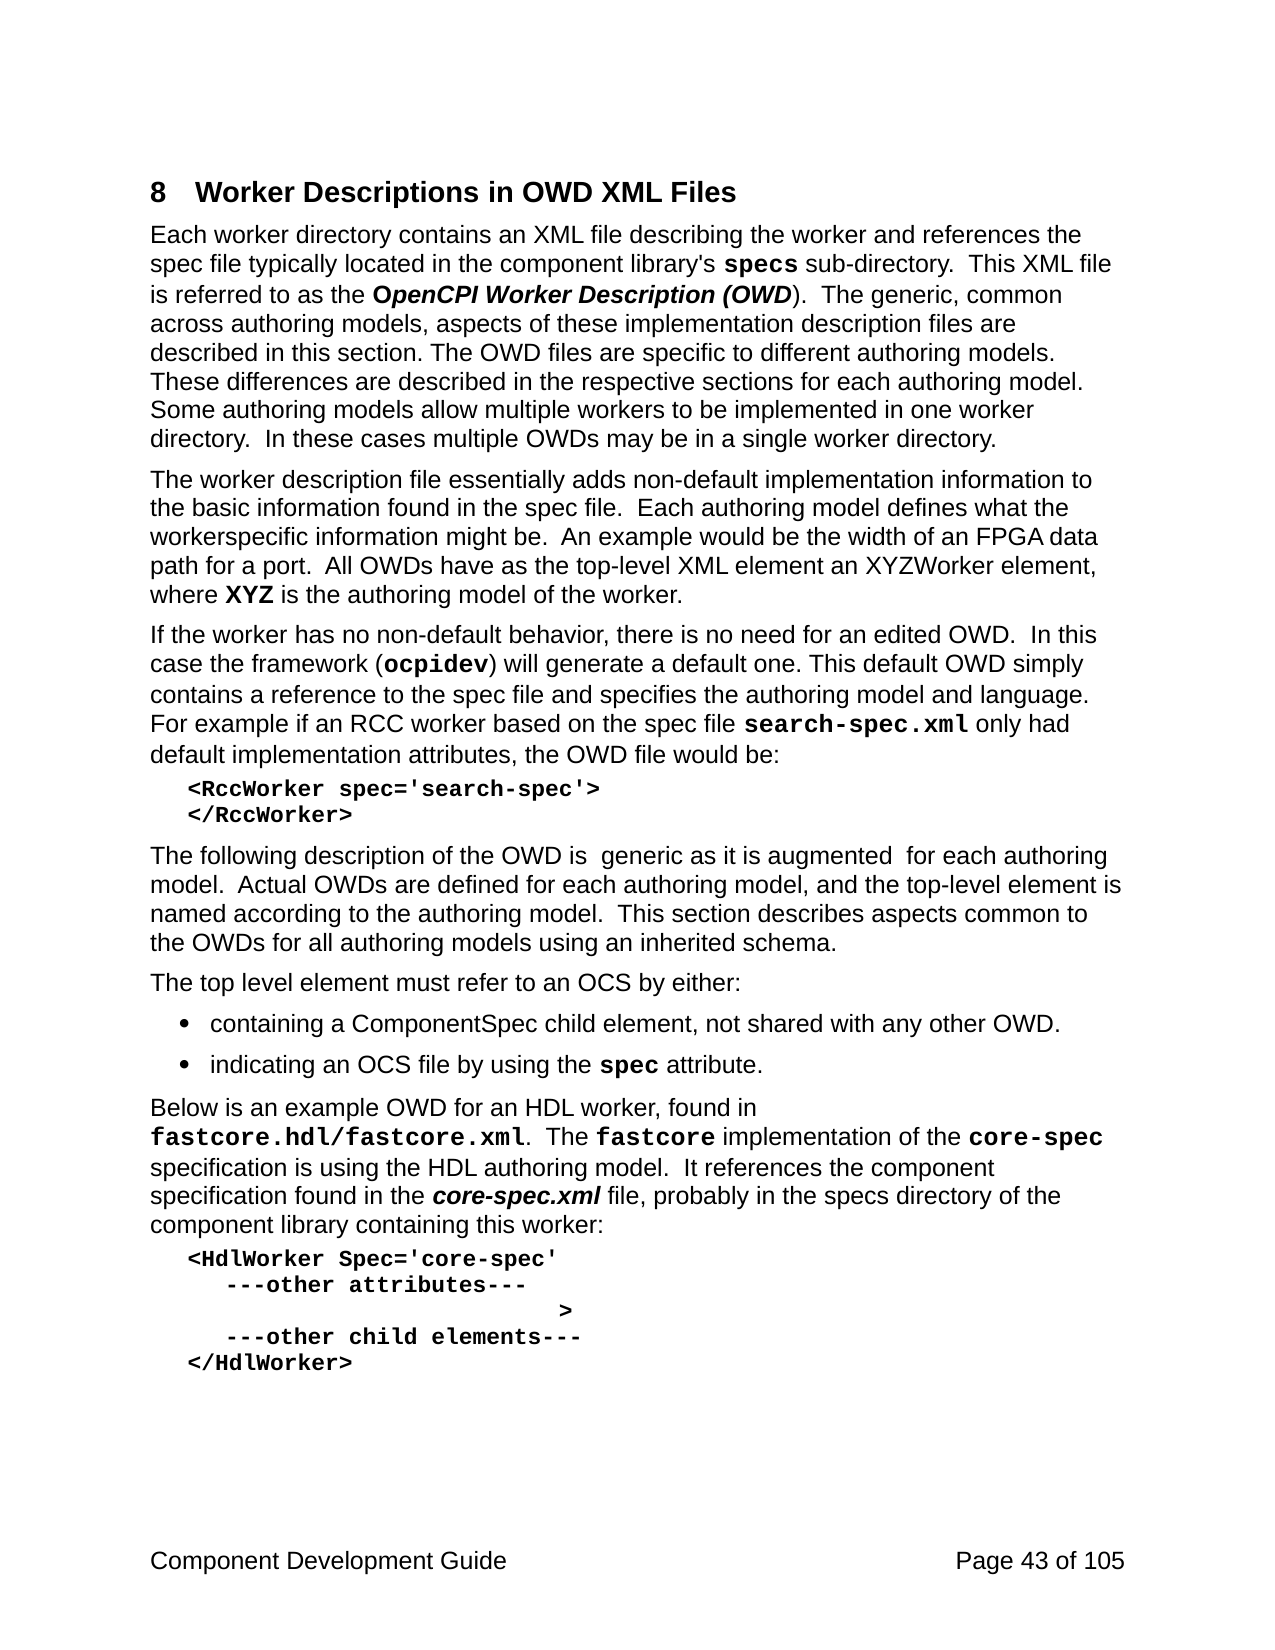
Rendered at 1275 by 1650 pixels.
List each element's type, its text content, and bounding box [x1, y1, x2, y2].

text The following description of the OWD is generic as it is augmented for each authoring model. Actual OWDs are defined for each authoring model, and the top-level element is named according to the authoring model. This section describes aspects common to the OWDs for all authoring models using an inherited schema. [150, 841, 1125, 956]
list indicating an OCS file by using the spec attribute. [180, 1050, 1125, 1081]
text Below is an example OWD for an HDL worker, found in fastcore.hdl/fastcore.xml. The fastcore implementation of the core-spec specification is using the HDL authoring model. It references the component specification found in the core-spec.xml file, probably in the specs directory of the component library containing this worker: [150, 1093, 1125, 1239]
text If the worker has no non-default behavior, there is no need for an edited OWD. In this case the framework (ocpidev) will generate a default one. This default OWD simply contains a reference to the spec file and specifies the authoring model and language. For example if an RCC worker based on the spec file search-spec.xml only had default implementation attributes, the OWD file would be: [150, 620, 1125, 768]
text <RccWorker spec='search-spec'> </RccWorker> [187, 777, 1125, 829]
text Each worker directory contains an XML file describing the worker and references the spec file typically located in the component library's specs sub-directory. This XML file is referred to as the OpenCPI Worker Description (OWD). The generic, common across authoring models, aspects of these implementation description files are described in this section. The OWD files are specific to different authoring models. These differences are described in the respective sections for each authoring model. Some authoring models allow multiple workers to be implemented in one worker directory. In these cases multiple OWDs may be in a single worker directory. [150, 221, 1125, 453]
text The top level element must refer to an OCS by either: [150, 968, 1125, 997]
text The worker description file essentially adds non-default implementation information to the basic information found in the spec file. Each authoring model defines what the workerspecific information might be. An example would be the width of an FPGA data path for a port. All OWDs have as the top-level XML element an XYZWorker element, where XYZ is the authoring model of the worker. [150, 465, 1125, 608]
text <HdlWorker Spec='core-spec' ---other attributes--- > ---other child elements--- </HdlWorker> [187, 1248, 1125, 1377]
subtitle Worker Descriptions in OWD XML Files [150, 175, 1125, 208]
list containing a ComponentSpec child element, not shared with any other OWD. [180, 1009, 1125, 1038]
